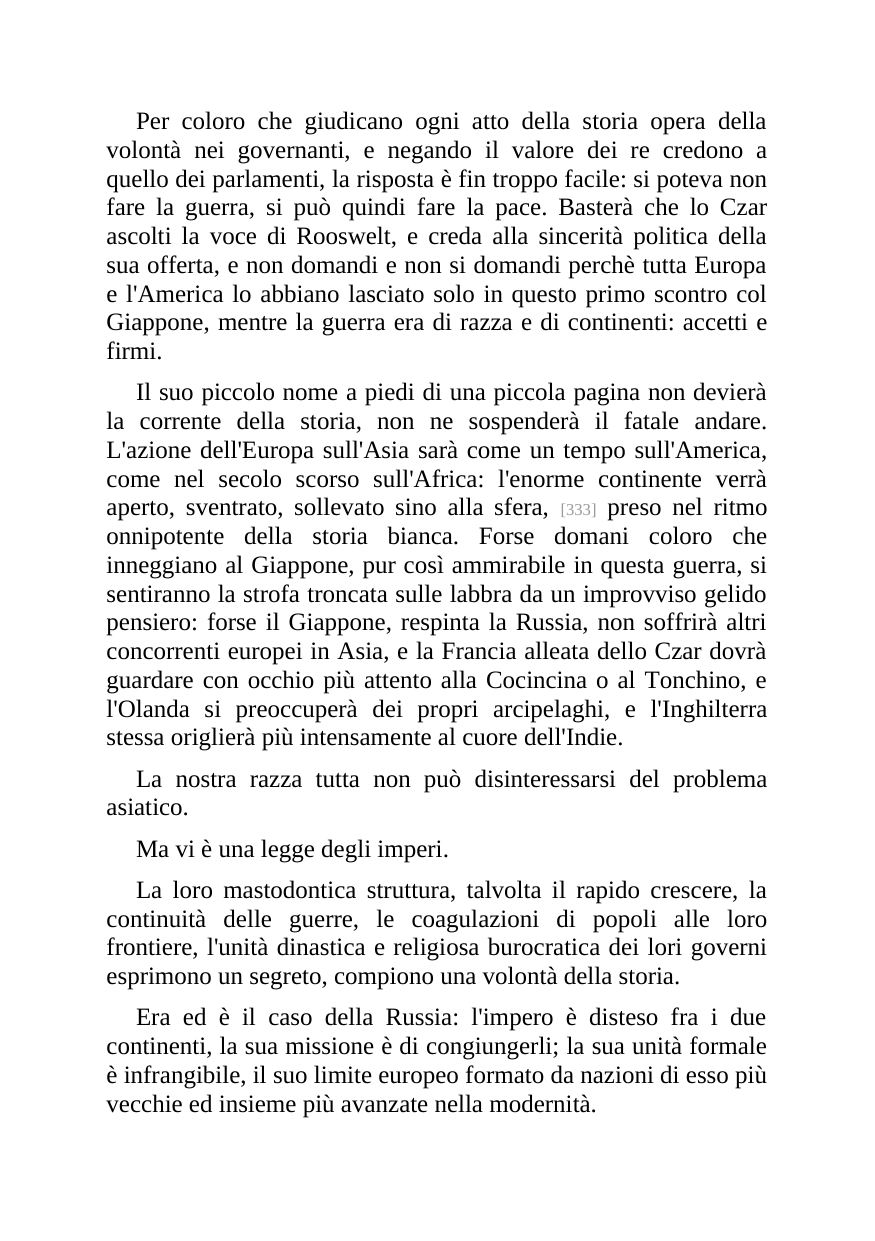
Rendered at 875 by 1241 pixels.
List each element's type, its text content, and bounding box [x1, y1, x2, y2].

text Ma vi è una legge degli imperi. [106, 834, 768, 862]
text Il suo piccolo nome a piedi di una piccola pagina non devierà la corrente della storia, non ne sospenderà il fatale andare. L'azione dell'Europa sull'Asia sarà come un tempo sull'America, come nel secolo scorso sull'Africa: l'enorme continente verrà aperto, sventrato, sollevato sino alla sfera, [333] preso nel ritmo onnipotente della storia bianca. Forse domani coloro che inneggiano al Giappone, pur così ammirabile in questa guerra, si sentiranno la strofa troncata sulle labbra da un improvviso gelido pensiero: forse il Giappone, respinta la Russia, non soffrirà altri concorrenti europei in Asia, e la Francia alleata dello Czar dovrà guardare con occhio più attento alla Cocincina o al Tonchino, e l'Olanda si preoccuperà dei propri arcipelaghi, e l'Inghilterra stessa origlierà più intensamente al cuore dell'Indie. [106, 377, 768, 751]
text Per coloro che giudicano ogni atto della storia opera della volontà nei governanti, e negando il valore dei re credono a quello dei parlamenti, la risposta è fin troppo facile: si poteva non fare la guerra, si può quindi fare la pace. Basterà che lo Czar ascolti la voce di Rooswelt, e creda alla sincerità politica della sua offerta, e non domandi e non si domandi perchè tutta Europa e l'America lo abbiano lasciato solo in questo primo scontro col Giappone, mentre la guerra era di razza e di continenti: accetti e firmi. [106, 106, 768, 365]
text La loro mastodontica struttura, talvolta il rapido crescere, la continuità delle guerre, le coagulazioni di popoli alle loro frontiere, l'unità dinastica e religiosa burocratica dei lori governi esprimono un segreto, compiono una volontà della storia. [106, 875, 768, 990]
text La nostra razza tutta non può disinteressarsi del problema asiatico. [106, 764, 768, 821]
text Era ed è il caso della Russia: l'impero è disteso fra i due continenti, la sua missione è di congiungerli; la sua unità formale è infrangibile, il suo limite europeo formato da nazioni di esso più vecchie ed insieme più avanzate nella modernità. [106, 1002, 768, 1117]
